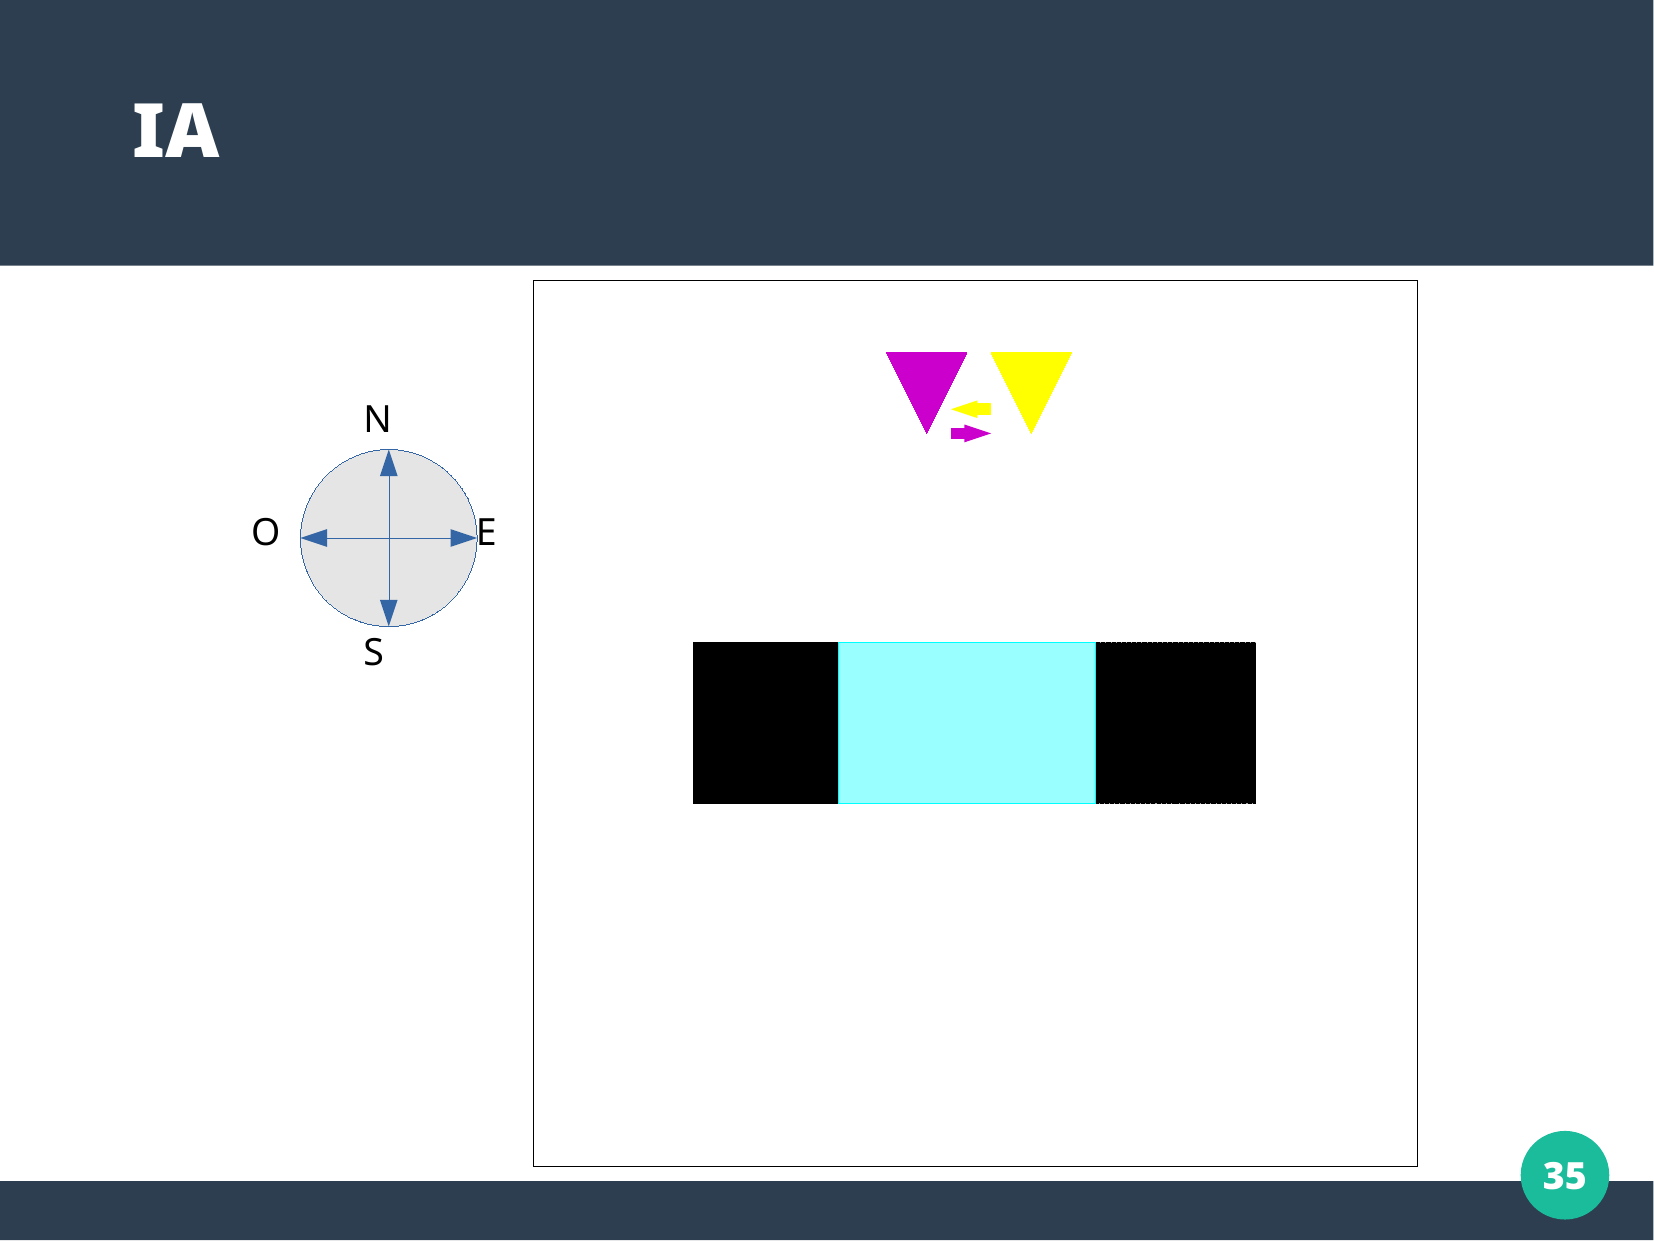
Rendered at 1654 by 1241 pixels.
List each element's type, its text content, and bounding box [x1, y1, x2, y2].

text_box O [236, 497, 309, 579]
text_box N [348, 385, 421, 466]
text_box E [461, 497, 534, 579]
text_box [309, 459, 389, 538]
text_box [390, 455, 468, 538]
text_box [693, 642, 1256, 804]
text_box [390, 539, 468, 621]
text_box [309, 539, 389, 618]
text_box [533, 280, 1418, 1167]
text_box [991, 352, 1072, 434]
title IA [59, 49, 1595, 207]
text_box S [348, 618, 421, 699]
text_box [886, 352, 967, 434]
